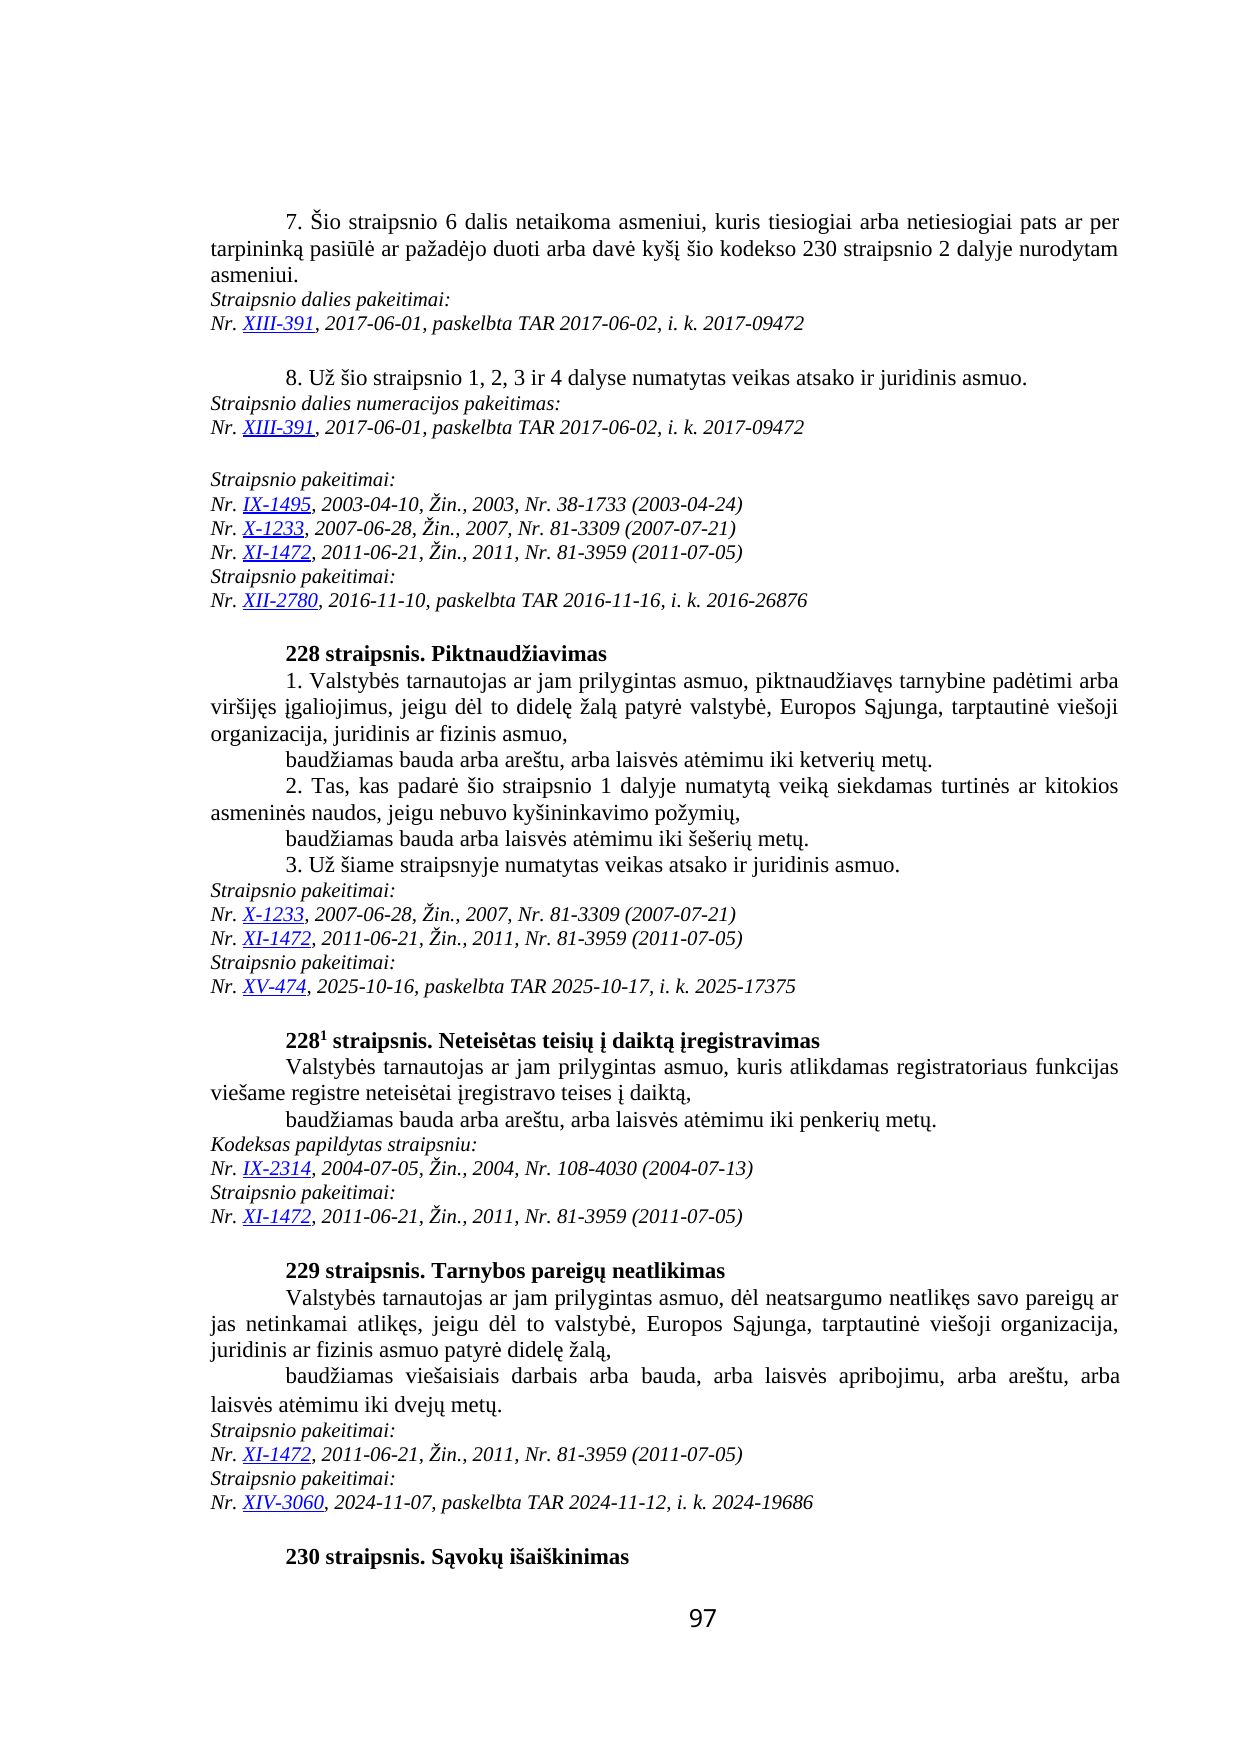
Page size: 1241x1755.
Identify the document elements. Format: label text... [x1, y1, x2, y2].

text baudžiamas bauda arba areštu, arba laisvės atėmimu iki ketverių metų. [210, 746, 1120, 772]
text Straipsnio dalies pakeitimai: [210, 287, 1120, 311]
text Nr. IX-2314, 2004-07-05, Žin., 2004, Nr. 108-4030 (2004-07-13) [210, 1156, 1120, 1180]
text Nr. XI-1472, 2011-06-21, Žin., 2011, Nr. 81-3959 (2011-07-05) [210, 1204, 1120, 1228]
text Nr. XI-1472, 2011-06-21, Žin., 2011, Nr. 81-3959 (2011-07-05) [210, 926, 1120, 950]
text Valstybės tarnautojas ar jam prilygintas asmuo, dėl neatsargumo neatlikęs savo pareigų ar jas netinkamai atlikęs, jeigu dėl to valstybė, Europos Sąjunga, tarptautinė viešoji organizacija, juridinis ar fizinis asmuo patyrė didelę žalą, [210, 1283, 1120, 1363]
text 7. Šio straipsnio 6 dalis netaikoma asmeniui, kuris tiesiogiai arba netiesiogiai pats ar per tarpininką pasiūlė ar pažadėjo duoti arba davė kyšį šio kodekso 230 straipsnio 2 dalyje nurodytam asmeniui. [210, 208, 1120, 287]
text 229 straipsnis. Tarnybos pareigų neatlikimas [210, 1257, 1120, 1283]
text Straipsnio pakeitimai: [210, 950, 1120, 974]
text baudžiamas viešaisiais darbais arba bauda, arba laisvės apribojimu, arba areštu, arba laisvės atėmimu iki dvejų metų. [210, 1363, 1120, 1418]
text Straipsnio pakeitimai: [210, 1466, 1120, 1490]
text Straipsnio dalies numeracijos pakeitimas: [210, 391, 1120, 414]
text Straipsnio pakeitimai: [210, 1418, 1120, 1442]
text baudžiamas bauda arba laisvės atėmimu iki šešerių metų. [210, 825, 1120, 851]
text Valstybės tarnautojas ar jam prilygintas asmuo, kuris atlikdamas registratoriaus funkcijas viešame registre neteisėtai įregistravo teises į daiktą, [210, 1053, 1120, 1106]
text 1. Valstybės tarnautojas ar jam prilygintas asmuo, piktnaudžiavęs tarnybine padėtimi arba viršijęs įgaliojimus, jeigu dėl to didelę žalą patyrė valstybė, Europos Sąjunga, tarptautinė viešoji organizacija, juridinis ar fizinis asmuo, [210, 667, 1120, 746]
text 230 straipsnis. Sąvokų išaiškinimas [210, 1543, 1120, 1569]
text 8. Už šio straipsnio 1, 2, 3 ir 4 dalyse numatytas veikas atsako ir juridinis asmuo. [210, 364, 1120, 391]
text Nr. XIV-3060, 2024-11-07, paskelbta TAR 2024-11-12, i. k. 2024-19686 [210, 1490, 1120, 1514]
text Nr. XI-1472, 2011-06-21, Žin., 2011, Nr. 81-3959 (2011-07-05) [210, 539, 1120, 564]
text Nr. XII-2780, 2016-11-10, paskelbta TAR 2016-11-16, i. k. 2016-26876 [210, 588, 1120, 612]
text 228 straipsnis. Piktnaudžiavimas [210, 641, 1120, 667]
text Nr. XIII-391, 2017-06-01, paskelbta TAR 2017-06-02, i. k. 2017-09472 [210, 414, 1120, 439]
text Nr. X-1233, 2007-06-28, Žin., 2007, Nr. 81-3309 (2007-07-21) [210, 516, 1120, 539]
text Straipsnio pakeitimai: [210, 467, 1120, 491]
text Straipsnio pakeitimai: [210, 1180, 1120, 1204]
text 2. Tas, kas padarė šio straipsnio 1 dalyje numatytą veiką siekdamas turtinės ar kitokios asmeninės naudos, jeigu nebuvo kyšininkavimo požymių, [210, 772, 1120, 825]
text Nr. XI-1472, 2011-06-21, Žin., 2011, Nr. 81-3959 (2011-07-05) [210, 1442, 1120, 1466]
text Nr. X-1233, 2007-06-28, Žin., 2007, Nr. 81-3309 (2007-07-21) [210, 902, 1120, 926]
text 3. Už šiame straipsnyje numatytas veikas atsako ir juridinis asmuo. [210, 851, 1120, 878]
text Straipsnio pakeitimai: [210, 564, 1120, 588]
text Kodeksas papildytas straipsniu: [210, 1132, 1120, 1156]
text Straipsnio pakeitimai: [210, 878, 1120, 902]
text Nr. XIII-391, 2017-06-01, paskelbta TAR 2017-06-02, i. k. 2017-09472 [210, 311, 1120, 335]
text Nr. XV-474, 2025-10-16, paskelbta TAR 2025-10-17, i. k. 2025-17375 [210, 974, 1120, 998]
text Nr. IX-1495, 2003-04-10, Žin., 2003, Nr. 38-1733 (2003-04-24) [210, 491, 1120, 516]
text 2281 straipsnis. Neteisėtas teisių į daiktą įregistravimas [210, 1027, 1120, 1053]
text baudžiamas bauda arba areštu, arba laisvės atėmimu iki penkerių metų. [210, 1106, 1120, 1132]
